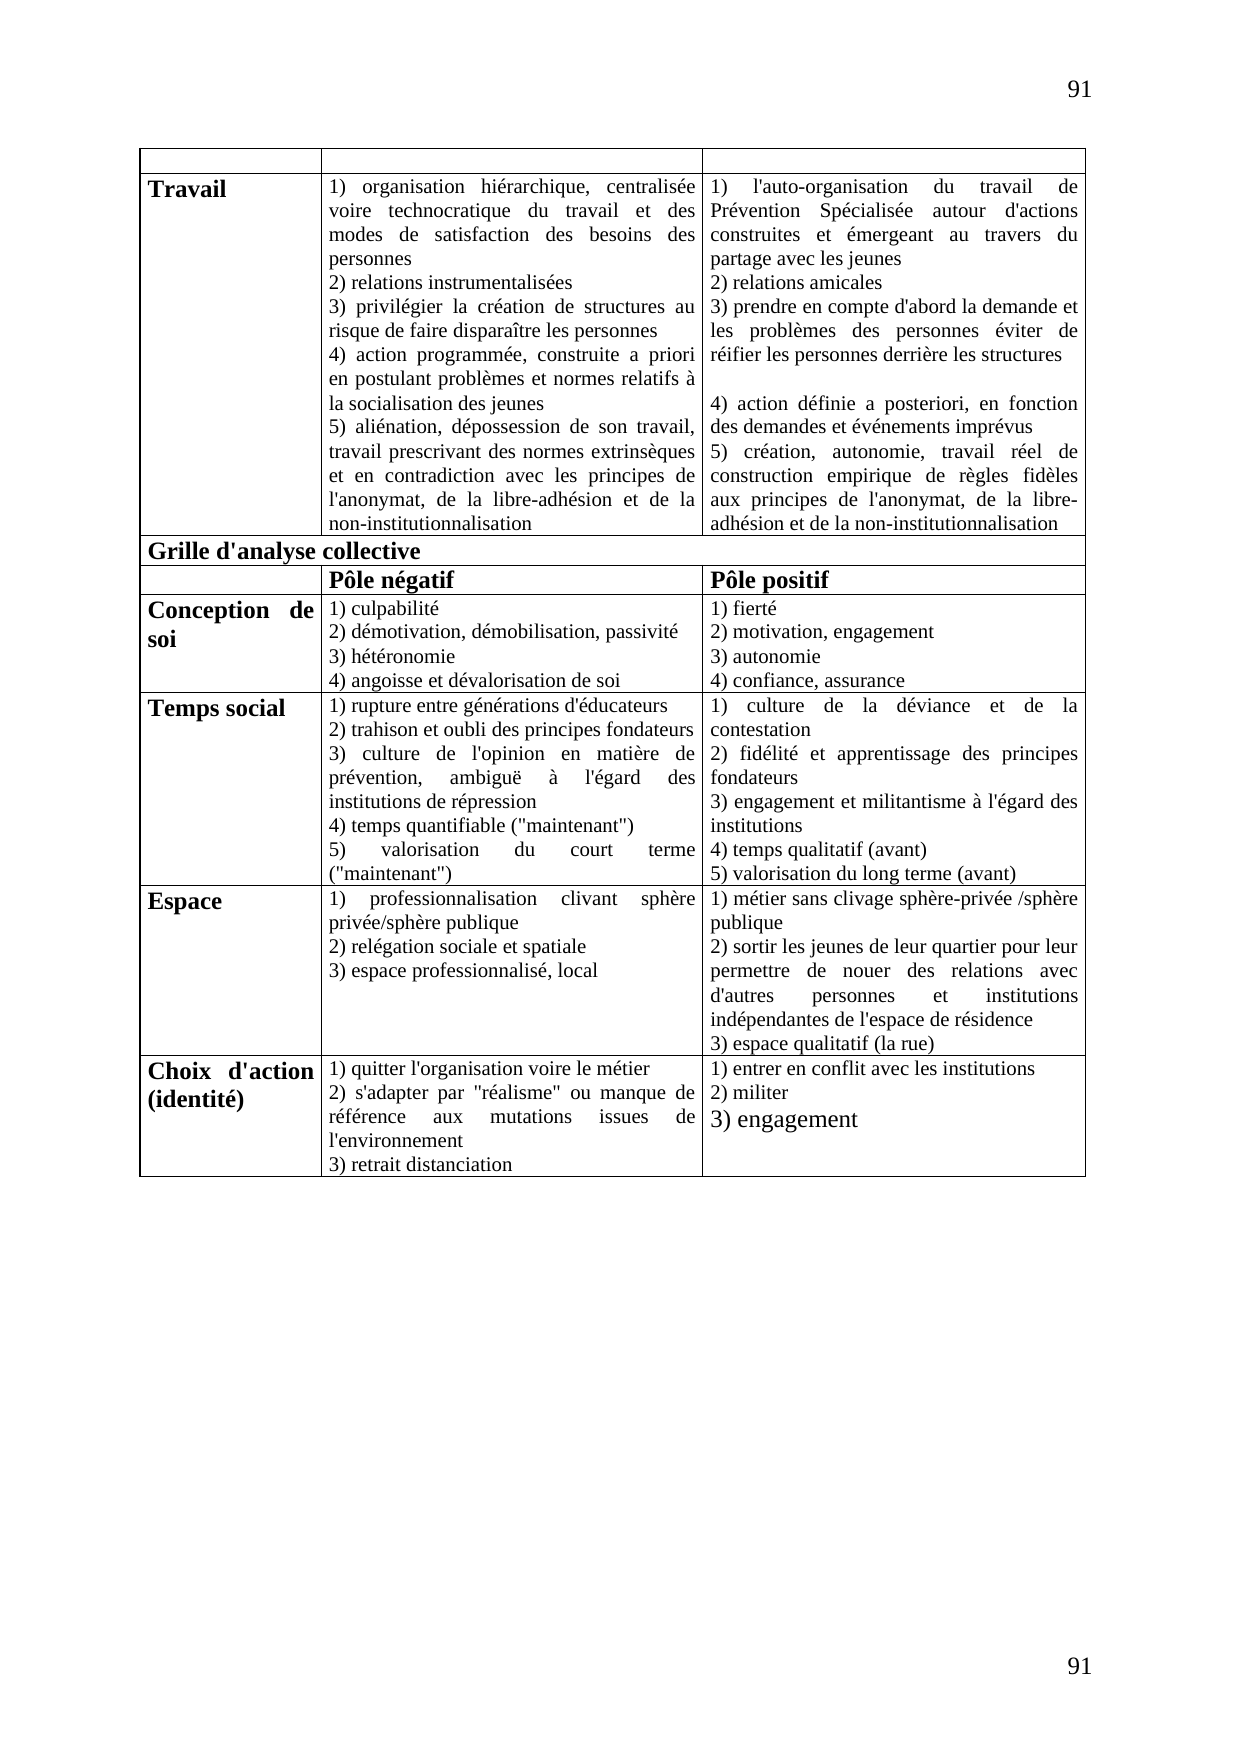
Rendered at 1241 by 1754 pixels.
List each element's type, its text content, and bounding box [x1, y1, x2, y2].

table_cell 1) l'auto-organisation du travail de Prévention Spécialisée autour d'actions construites et émergeant au travers du partage avec les jeunes 2) relations amicales 3) prendre en compte d'abord la demande et les problèmes des personnes éviter de réifier les personnes derrière les structures 4) action définie a posteriori, en fonction des demandes et événements imprévus 5) création, autonomie, travail réel de construction empirique de règles fidèles aux principes de l'anonymat, de la libre-adhésion et de la non-institutionnalisation [703, 174, 1085, 535]
table_cell 1) culture de la déviance et de la contestation 2) fidélité et apprentissage des principes fondateurs 3) engagement et militantisme à l'égard des institutions 4) temps qualitatif (avant) 5) valorisation du long terme (avant) [703, 693, 1085, 885]
table_cell Pôle positif [703, 566, 1085, 594]
table_cell 1) organisation hiérarchique, centralisée voire technocratique du travail et des modes de satisfaction des besoins des personnes 2) relations instrumentalisées 3) privilégier la création de structures au risque de faire disparaître les personnes 4) action programmée, construite a priori en postulant problèmes et normes relatifs à la socialisation des jeunes 5) aliénation, dépossession de son travail, travail prescrivant des normes extrinsèques et en contradiction avec les principes de l'anonymat, de la libre-adhésion et de la non-institutionnalisation [322, 174, 702, 535]
table_cell Pôle négatif [322, 566, 702, 594]
table_cell [141, 149, 321, 173]
table_cell Conception de soi [141, 595, 321, 692]
table_cell 1) culpabilité 2) démotivation, démobilisation, passivité 3) hétéronomie 4) angoisse et dévalorisation de soi [322, 595, 702, 692]
table_cell 1) quitter l'organisation voire le métier 2) s'adapter par "réalisme" ou manque de référence aux mutations issues de l'environnement 3) retrait distanciation [322, 1056, 702, 1176]
table_cell 1) fierté 2) motivation, engagement 3) autonomie 4) confiance, assurance [703, 595, 1085, 692]
table_cell Choix d'action (identité) [141, 1056, 321, 1176]
table_cell 1) entrer en conflit avec les institutions 2) militer 3) engagement [703, 1056, 1085, 1176]
table_cell [141, 566, 321, 594]
table_cell [322, 149, 702, 173]
table_cell [703, 149, 1085, 173]
table_cell Travail [141, 174, 321, 535]
table_cell Espace [141, 886, 321, 1055]
table_cell Temps social [141, 693, 321, 885]
table_cell 1) professionnalisation clivant sphère privée/sphère publique 2) relégation sociale et spatiale 3) espace professionnalisé, local [322, 886, 702, 1055]
table_cell 1) rupture entre générations d'éducateurs 2) trahison et oubli des principes fondateurs 3) culture de l'opinion en matière de prévention, ambiguë à l'égard des institutions de répression 4) temps quantifiable ("maintenant") 5) valorisation du court terme ("maintenant") [322, 693, 702, 885]
table_cell 1) métier sans clivage sphère-privée /sphère publique 2) sortir les jeunes de leur quartier pour leur permettre de nouer des relations avec d'autres personnes et institutions indépendantes de l'espace de résidence 3) espace qualitatif (la rue) [703, 886, 1085, 1055]
table_cell Grille d'analyse collective [141, 536, 1085, 564]
